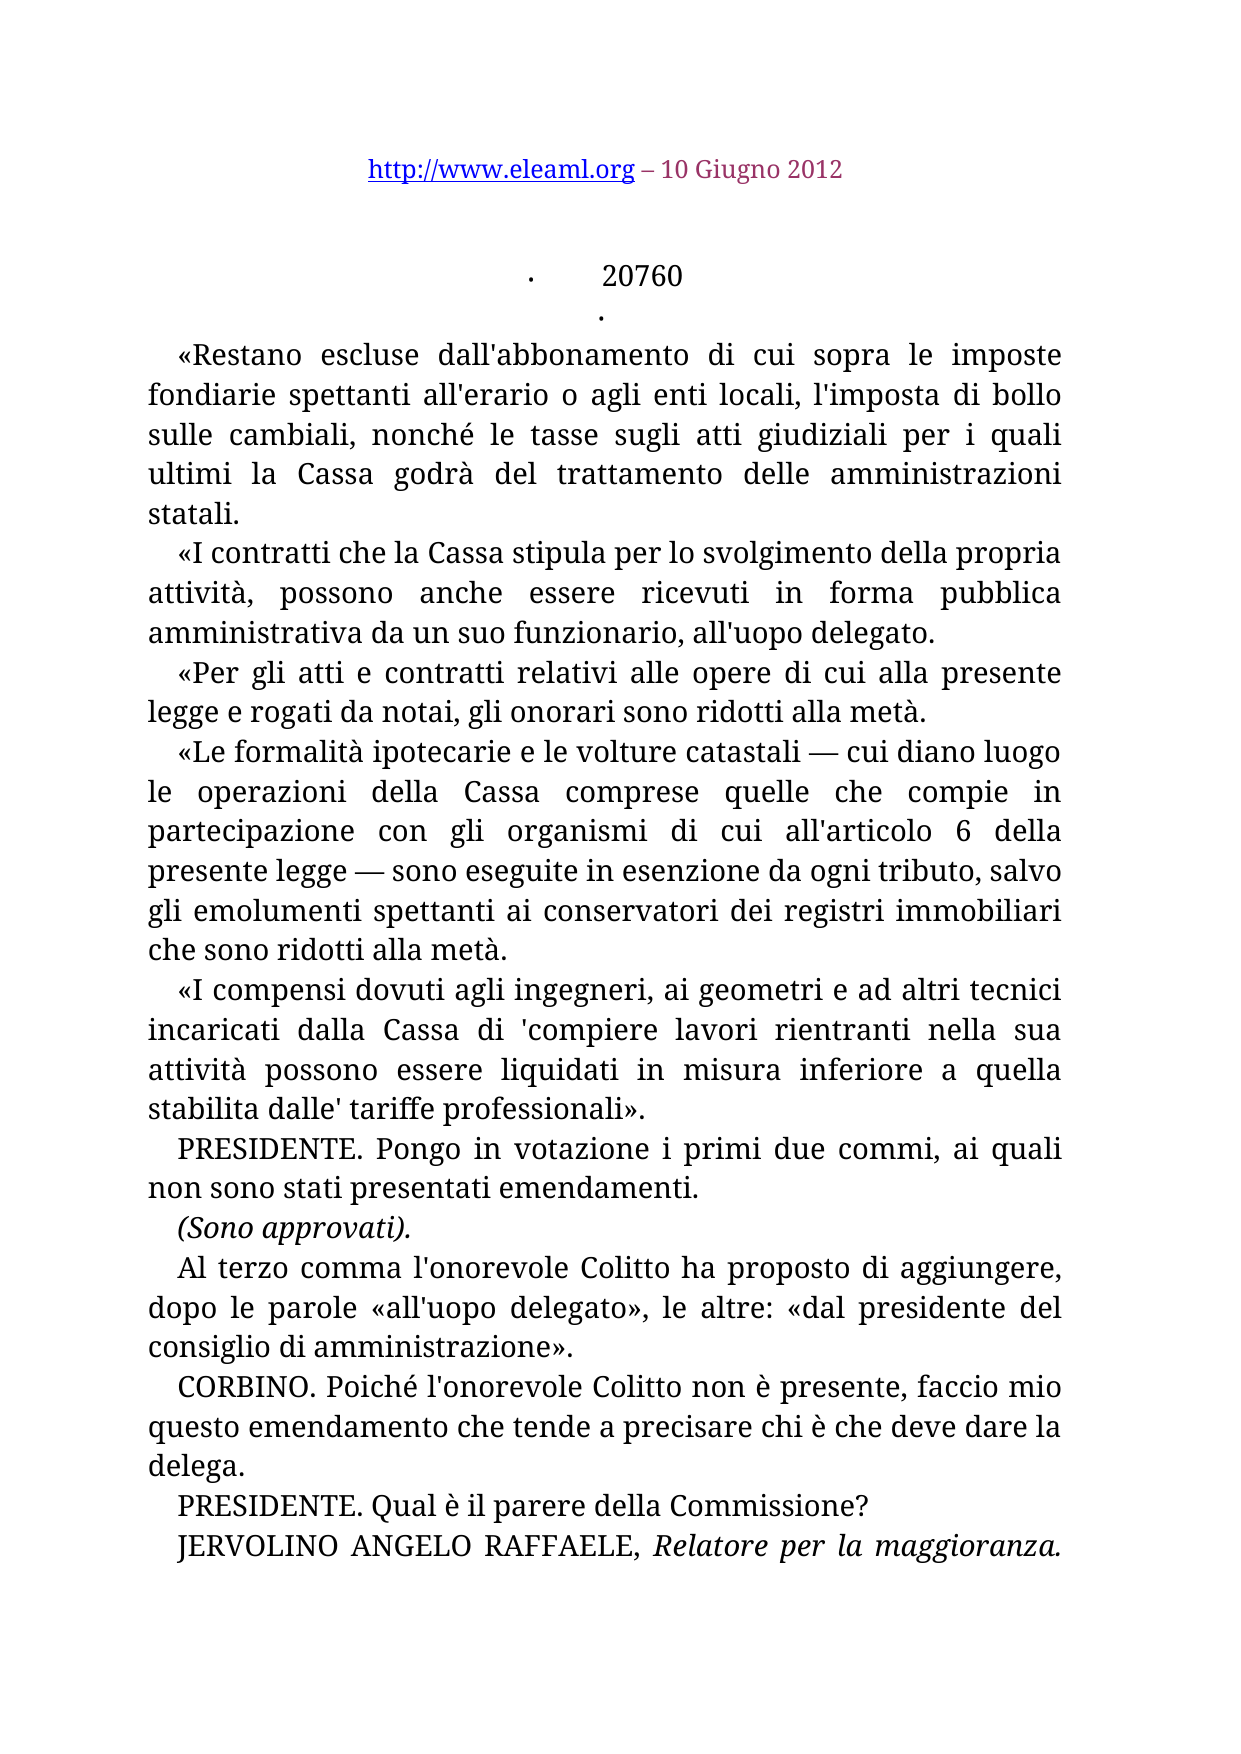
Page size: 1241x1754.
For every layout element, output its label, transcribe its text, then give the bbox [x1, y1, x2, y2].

text «I compensi dovuti agli ingegneri, ai geometri e ad altri tecnici incaricati dalla Cassa di 'compiere lavori rientranti nella sua attività possono essere liquidati in misura inferiore a quella stabilita dalle' tariffe professionali». [148, 969, 1063, 1128]
text «Per gli atti e contratti relativi alle opere di cui alla presente legge e rogati da notai, gli onorari sono ridotti alla metà. [148, 652, 1063, 731]
text Al terzo comma l'onorevole Colitto ha proposto di aggiungere, dopo le parole «all'uopo delegato», le altre: «dal presidente del consiglio di amministrazione». [148, 1247, 1063, 1366]
text JERVOLINO ANGELO RAFFAELE, Relatore per la maggioranza. [148, 1525, 1063, 1565]
text «Le formalità ipotecarie e le volture catastali — cui diano luogo le operazioni della Cassa comprese quelle che compie in partecipazione con gli organismi di cui all'articolo 6 della presente legge — sono eseguite in esenzione da ogni tributo, salvo gli emolumenti spettanti ai conservatori dei registri immobiliari che sono ridotti alla metà. [148, 731, 1063, 969]
text (Sono approvati). [148, 1207, 1063, 1247]
list 20760 [148, 255, 1063, 295]
text «I contratti che la Cassa stipula per lo svolgimento della propria attività, possono anche essere ricevuti in forma pubblica amministrativa da un suo funzionario, all'uopo delegato. [148, 533, 1063, 652]
text PRESIDENTE. Qual è il parere della Commissione? [148, 1485, 1063, 1525]
text «Restano escluse dall'abbonamento di cui sopra le imposte fondiarie spettanti all'erario o agli enti locali, l'imposta di bollo sulle cambiali, nonché le tasse sugli atti giudiziali per i quali ultimi la Cassa godrà del trattamento delle amministrazioni statali. [148, 334, 1063, 533]
text PRESIDENTE. Pongo in votazione i primi due commi, ai quali non sono stati presentati emendamenti. [148, 1128, 1063, 1207]
text CORBINO. Poiché l'onorevole Colitto non è presente, faccio mio questo emendamento che tende a precisare chi è che deve dare la delega. [148, 1366, 1063, 1485]
